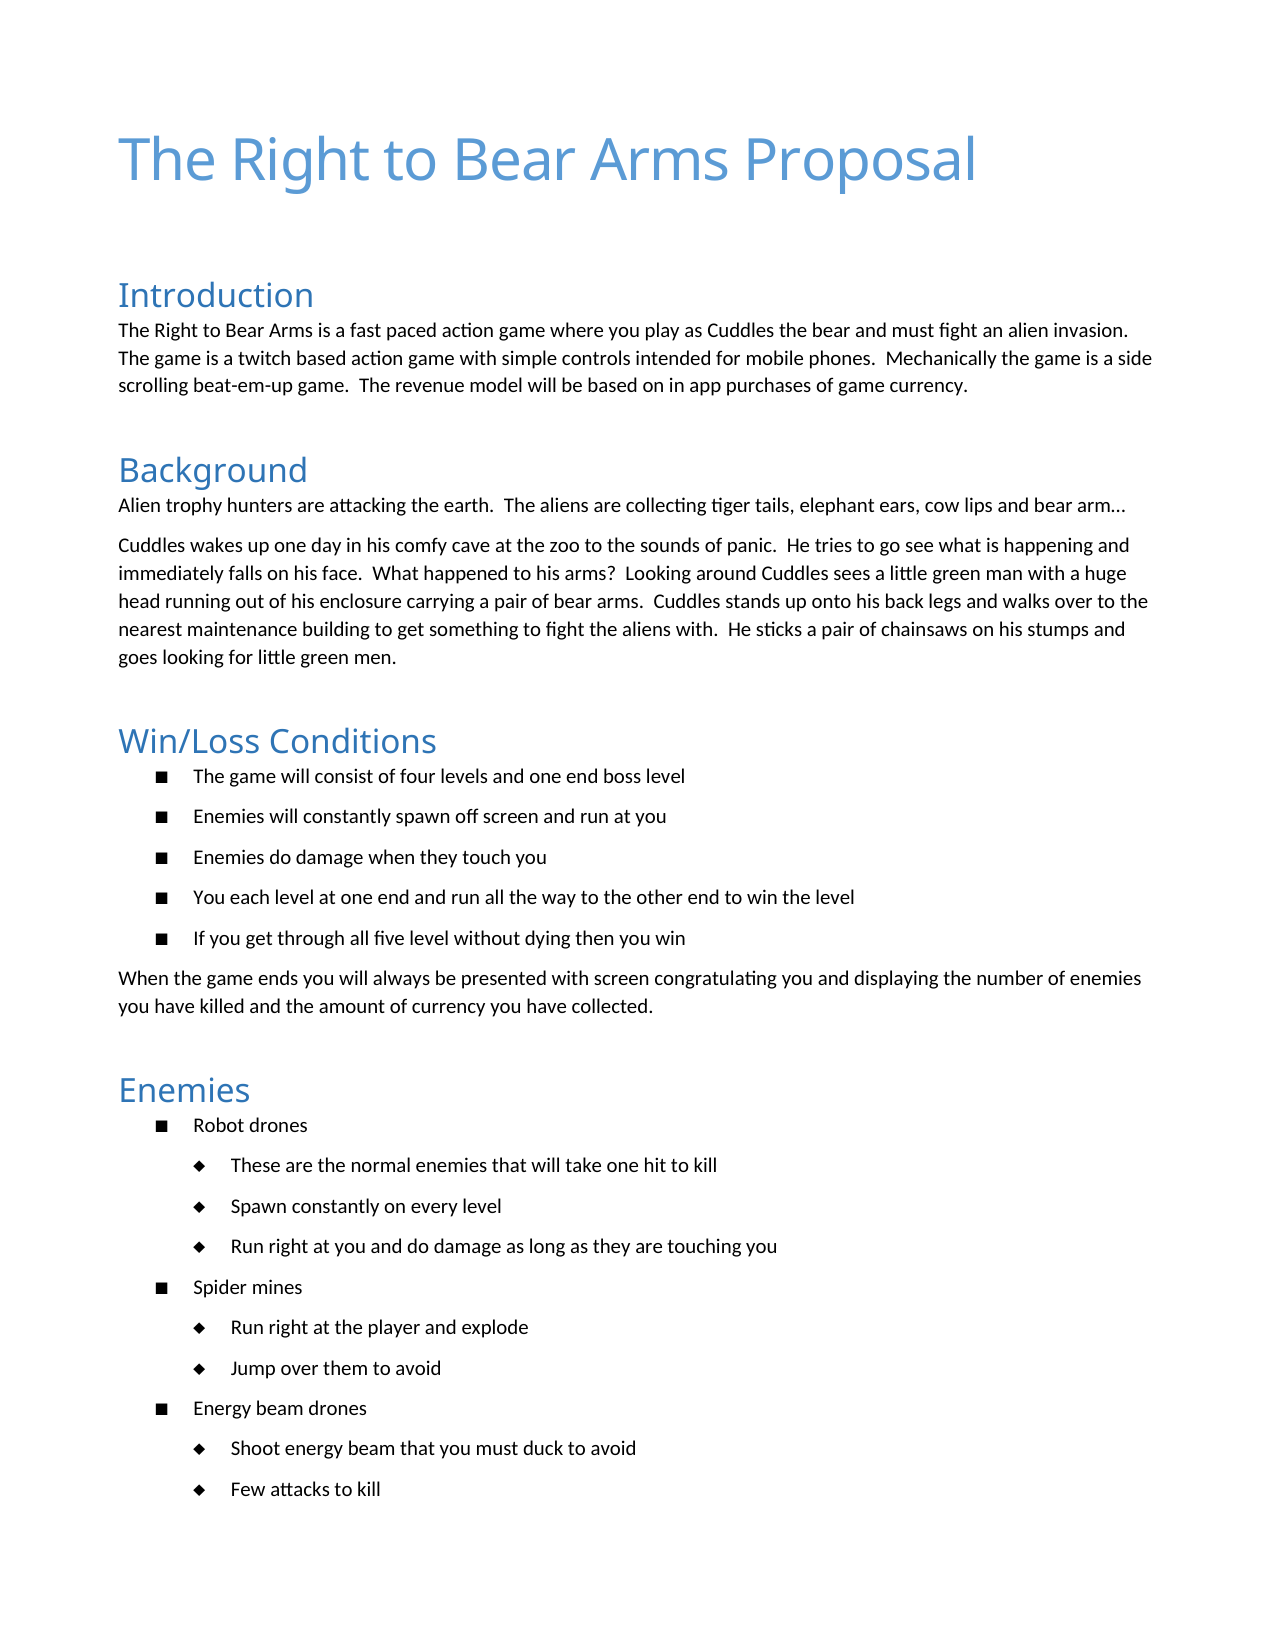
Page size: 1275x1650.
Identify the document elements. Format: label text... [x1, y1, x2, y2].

list The game will consist of four levels and one end boss level [156, 763, 1157, 788]
list Robot drones [156, 1112, 1157, 1138]
list Spider mines [156, 1274, 1157, 1299]
subtitle Enemies [118, 1067, 1157, 1112]
list If you get through all five level without dying then you win [156, 925, 1157, 950]
list Shoot energy beam that you must duck to avoid [193, 1436, 1157, 1461]
list Run right at you and do damage as long as they are touching you [193, 1233, 1157, 1259]
text Cuddles wakes up one day in his comfy cave at the zoo to the sounds of panic. He tries to go see what is happening and immediately falls on his face. What happened to his arms? Looking around Cuddles sees a little green man with a huge head running out of his enclosure carrying a pair of bear arms. Cuddles stands up onto his back legs and walks over to the nearest maintenance building to get something to fight the aliens with. He sticks a pair of chainsaws on his stumps and goes looking for little green men. [118, 532, 1157, 669]
text When the game ends you will always be presented with screen congratulating you and displaying the number of enemies you have killed and the amount of currency you have collected. [118, 965, 1157, 1018]
list Run right at the player and explode [193, 1314, 1157, 1340]
list Few attacks to kill [193, 1476, 1157, 1501]
list Enemies do damage when they touch you [156, 844, 1157, 869]
list Enemies will constantly spawn off screen and run at you [156, 803, 1157, 829]
list Jump over them to avoid [193, 1355, 1157, 1380]
title The Right to Bear Arms Proposal [118, 118, 1157, 198]
list These are the normal enemies that will take one hit to kill [193, 1153, 1157, 1178]
list Energy beam drones [156, 1395, 1157, 1421]
list Spawn constantly on every level [193, 1193, 1157, 1218]
subtitle Introduction [118, 271, 1157, 317]
text The Right to Bear Arms is a fast paced action game where you play as Cuddles the bear and must fight an alien invasion. The game is a twitch based action game with simple controls intended for mobile phones. Mechanically the game is a side scrolling beat-em-up game. The revenue model will be based on in app purchases of game currency. [118, 317, 1157, 398]
text Alien trophy hunters are attacking the earth. The aliens are collecting tiger tails, elephant ears, cow lips and bear arm… [118, 492, 1157, 517]
subtitle Background [118, 446, 1157, 492]
subtitle Win/Loss Conditions [118, 718, 1157, 763]
list You each level at one end and run all the way to the other end to win the level [156, 884, 1157, 910]
